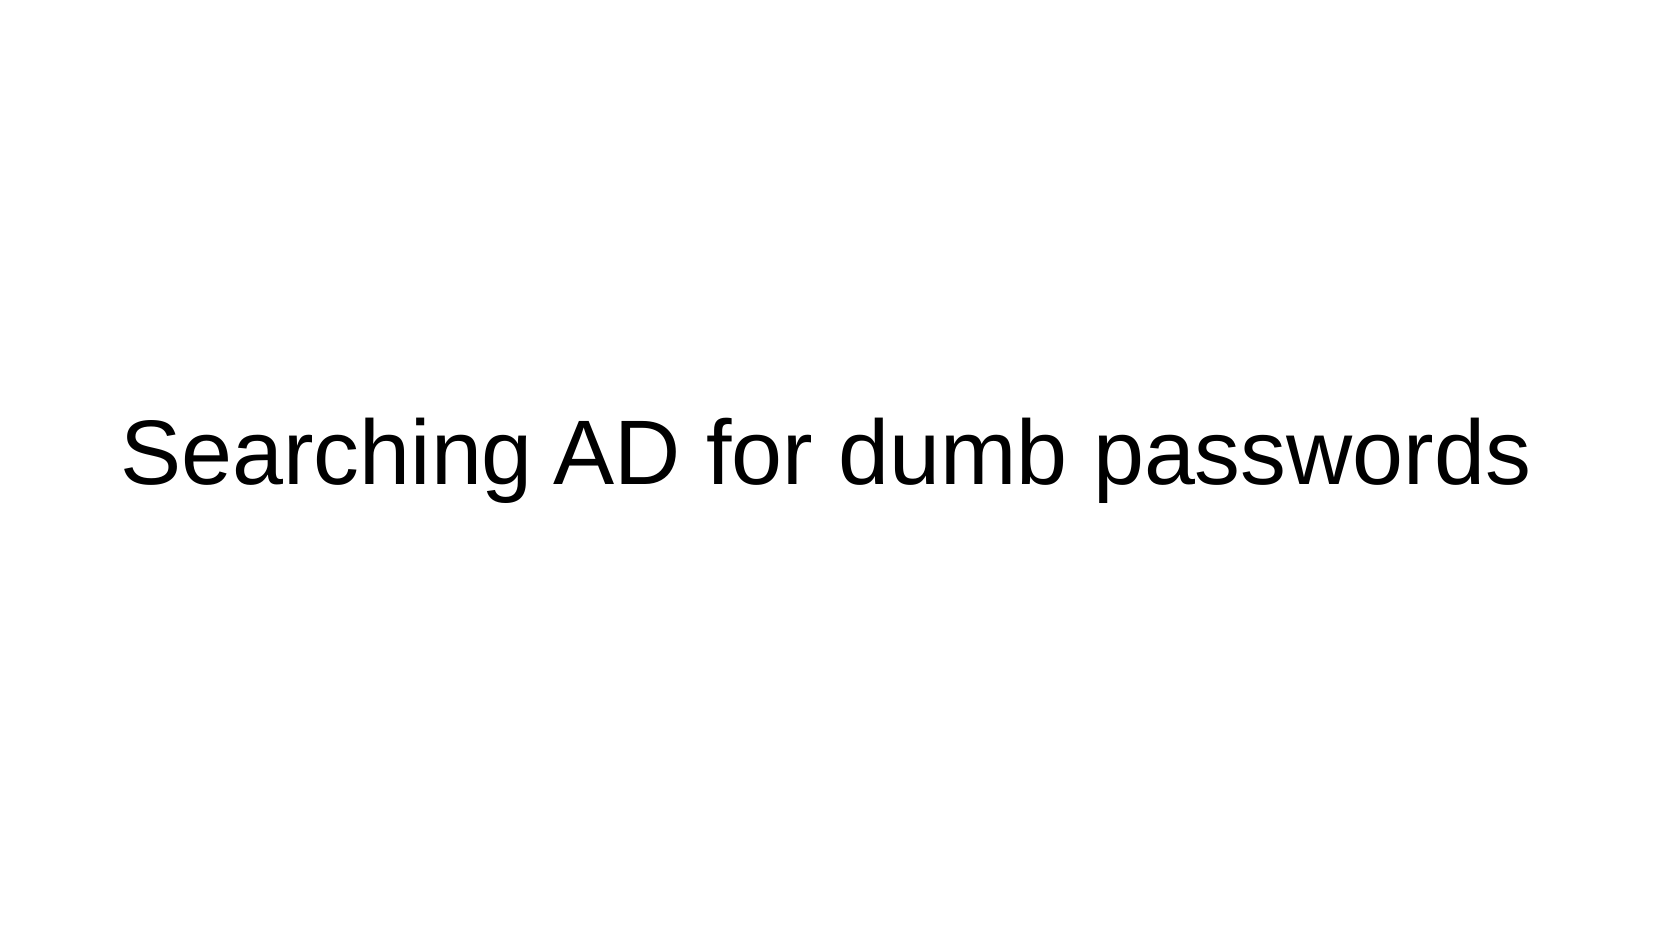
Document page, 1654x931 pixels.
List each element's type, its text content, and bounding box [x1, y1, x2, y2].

title Searching AD for dumb passwords [82, 375, 1571, 531]
